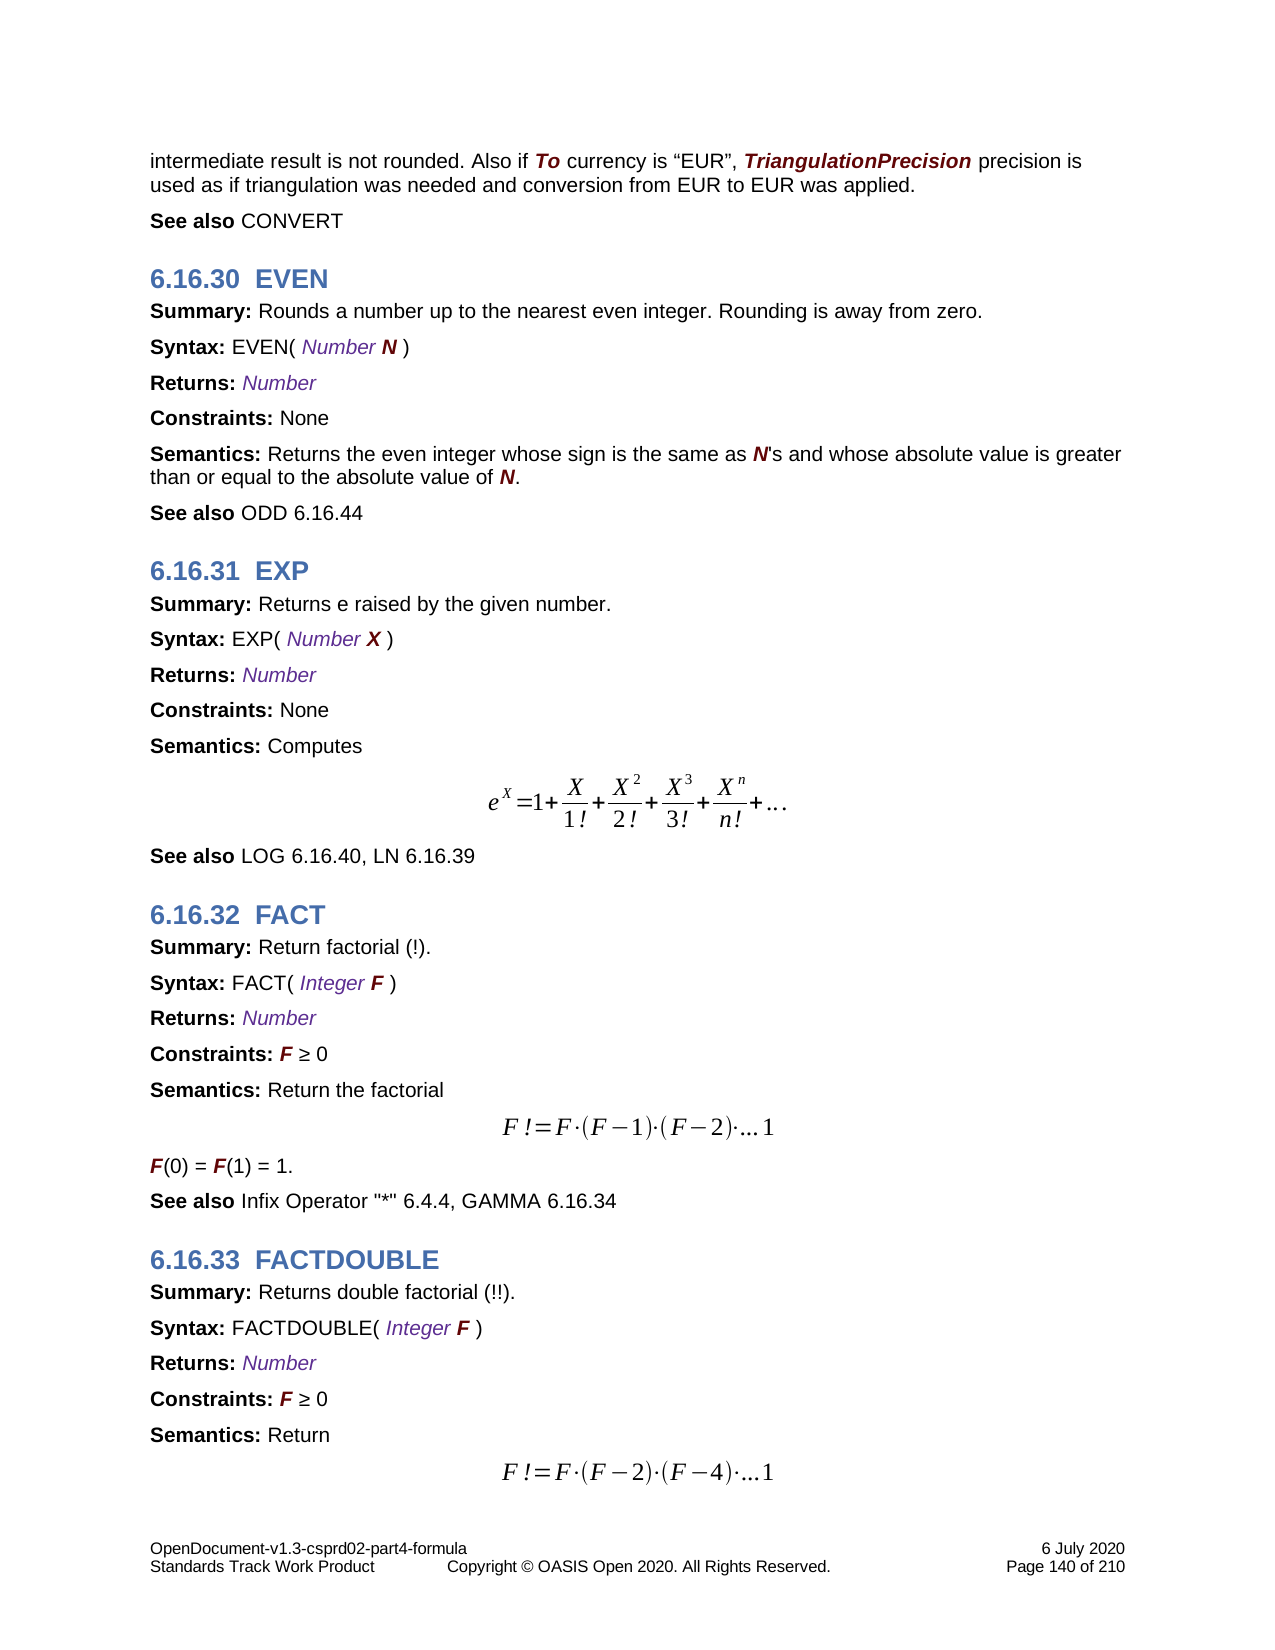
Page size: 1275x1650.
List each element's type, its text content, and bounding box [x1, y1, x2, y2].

text Syntax: EXP( Number X ) [150, 628, 1125, 651]
text Semantics: Returns the even integer whose sign is the same as N's and whose absolute value is greater than or equal to the absolute value of N. [150, 442, 1125, 489]
subtitle FACT [150, 899, 1125, 929]
text intermediate result is not rounded. Also if To currency is “EUR”, TriangulationPrecision precision is used as if triangulation was needed and conversion from EUR to EUR was applied. [150, 150, 1125, 197]
subtitle EVEN [150, 264, 1125, 294]
text Summary: Rounds a number up to the nearest even integer. Rounding is away from zero. [150, 300, 1125, 323]
text See also CONVERT [150, 209, 1125, 233]
text Returns: Number [150, 1007, 1125, 1030]
text Semantics: Return the factorial [150, 1078, 1125, 1102]
text Constraints: None [150, 699, 1125, 722]
text See also Infix Operator "*" 6.4.4, GAMMA 6.16.34 [150, 1190, 1125, 1213]
text Constraints: F ≥ 0 [150, 1387, 1125, 1411]
subtitle FACTDOUBLE [150, 1244, 1125, 1274]
text Syntax: FACT( Integer F ) [150, 971, 1125, 995]
text Constraints: None [150, 407, 1125, 430]
text Syntax: FACTDOUBLE( Integer F ) [150, 1316, 1125, 1340]
text Returns: Number [150, 371, 1125, 394]
subtitle EXP [150, 556, 1125, 586]
text F(0) = F(1) = 1. [150, 1154, 1125, 1178]
text Returns: Number [150, 1352, 1125, 1375]
text Syntax: EVEN( Number N ) [150, 335, 1125, 359]
text See also ODD 6.16.44 [150, 501, 1125, 525]
text Semantics: Return [150, 1423, 1125, 1447]
text See also LOG 6.16.40, LN 6.16.39 [150, 845, 1125, 868]
text Summary: Returns double factorial (!!). [150, 1281, 1125, 1304]
text Returns: Number [150, 663, 1125, 687]
text Summary: Return factorial (!). [150, 936, 1125, 959]
text Summary: Returns e raised by the given number. [150, 592, 1125, 616]
text Semantics: Computes [150, 734, 1125, 758]
text Constraints: F ≥ 0 [150, 1042, 1125, 1066]
